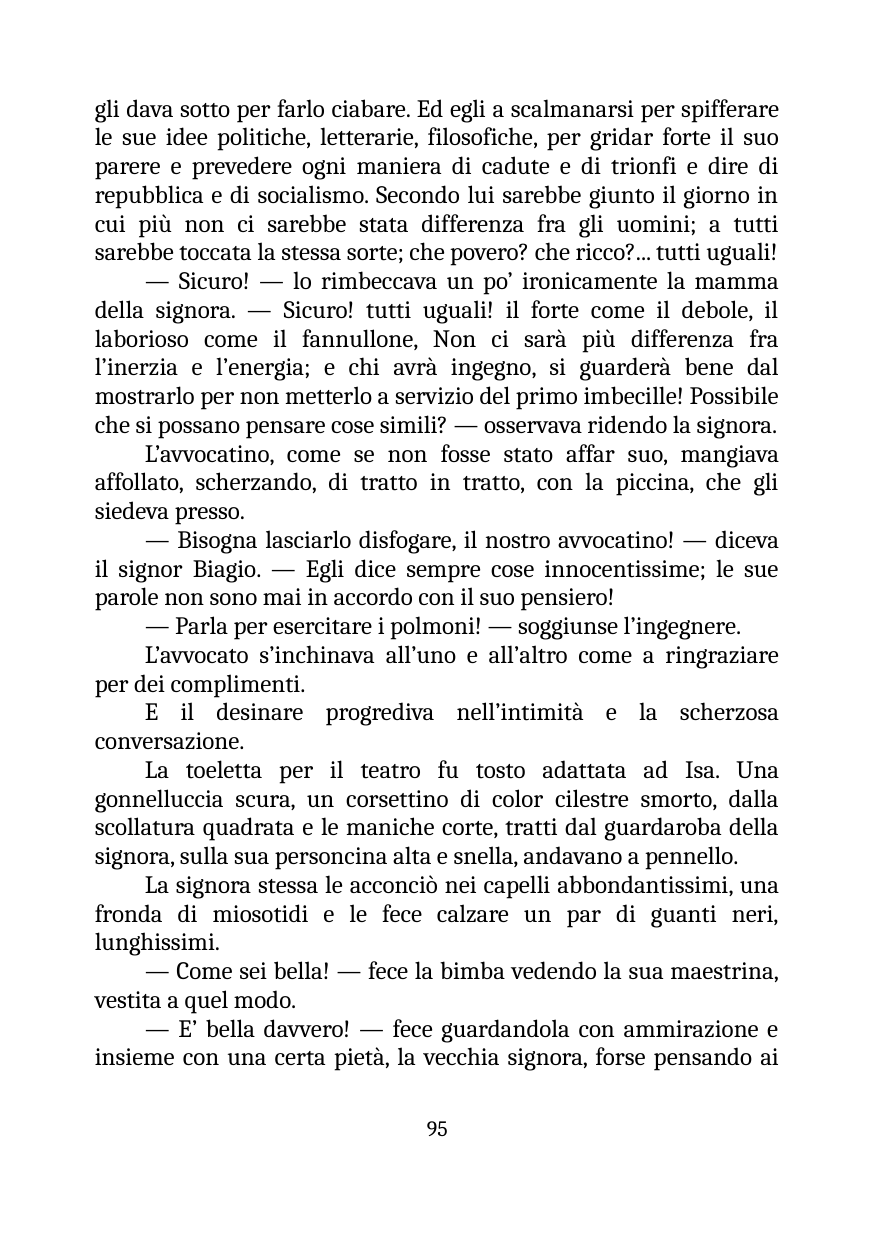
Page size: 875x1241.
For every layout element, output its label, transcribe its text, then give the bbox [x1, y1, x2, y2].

text La signora stessa le acconciò nei capelli abbondantissimi, una fronda di miosotidi e le fece calzare un par di guanti neri, lunghissimi. [94, 871, 779, 957]
text — Parla per esercitare i polmoni! — soggiunse l’ingegnere. [94, 612, 779, 641]
text gli dava sotto per farlo ciabare. Ed egli a scalmanarsi per spifferare le sue idee politiche, letterarie, filosofiche, per gridar forte il suo parere e prevedere ogni maniera di cadute e di trionfi e dire di repubblica e di socialismo. Secondo lui sarebbe giunto il giorno in cui più non ci sarebbe stata differenza fra gli uomini; a tutti sarebbe toccata la stessa sorte; che povero? che ricco?... tutti uguali! [94, 94, 779, 267]
text E il desinare progrediva nell’intimità e la scherzosa conversazione. [94, 698, 779, 756]
text L’avvocatino, come se non fosse stato affar suo, mangiava affollato, scherzando, di tratto in tratto, con la piccina, che gli siedeva presso. [94, 439, 779, 526]
text L’avvocato s’inchinava all’uno e all’altro come a ringraziare per dei complimenti. [94, 641, 779, 698]
text — E’ bella davvero! — fece guardandola con ammirazione e insieme con una certa pietà, la vecchia signora, forse pensando ai [94, 1014, 779, 1072]
text — Come sei bella! — fece la bimba vedendo la sua maestrina, vestita a quel modo. [94, 957, 779, 1014]
text — Bisogna lasciarlo disfogare, il nostro avvocatino! — diceva il signor Biagio. — Egli dice sempre cose innocentissime; le sue parole non sono mai in accordo con il suo pensiero! [94, 526, 779, 612]
text — Sicuro! — lo rimbeccava un po’ ironicamente la mamma della signora. — Sicuro! tutti uguali! il forte come il debole, il laborioso come il fannullone, Non ci sarà più differenza fra l’inerzia e l’energia; e chi avrà ingegno, si guarderà bene dal mostrarlo per non metterlo a servizio del primo imbecille! Possibile che si possano pensare cose simili? — osservava ridendo la signora. [94, 267, 779, 439]
text La toeletta per il teatro fu tosto adattata ad Isa. Una gonnelluccia scura, un corsettino di color cilestre smorto, dalla scollatura quadrata e le maniche corte, tratti dal guardaroba della signora, sulla sua personcina alta e snella, andavano a pennello. [94, 756, 779, 871]
